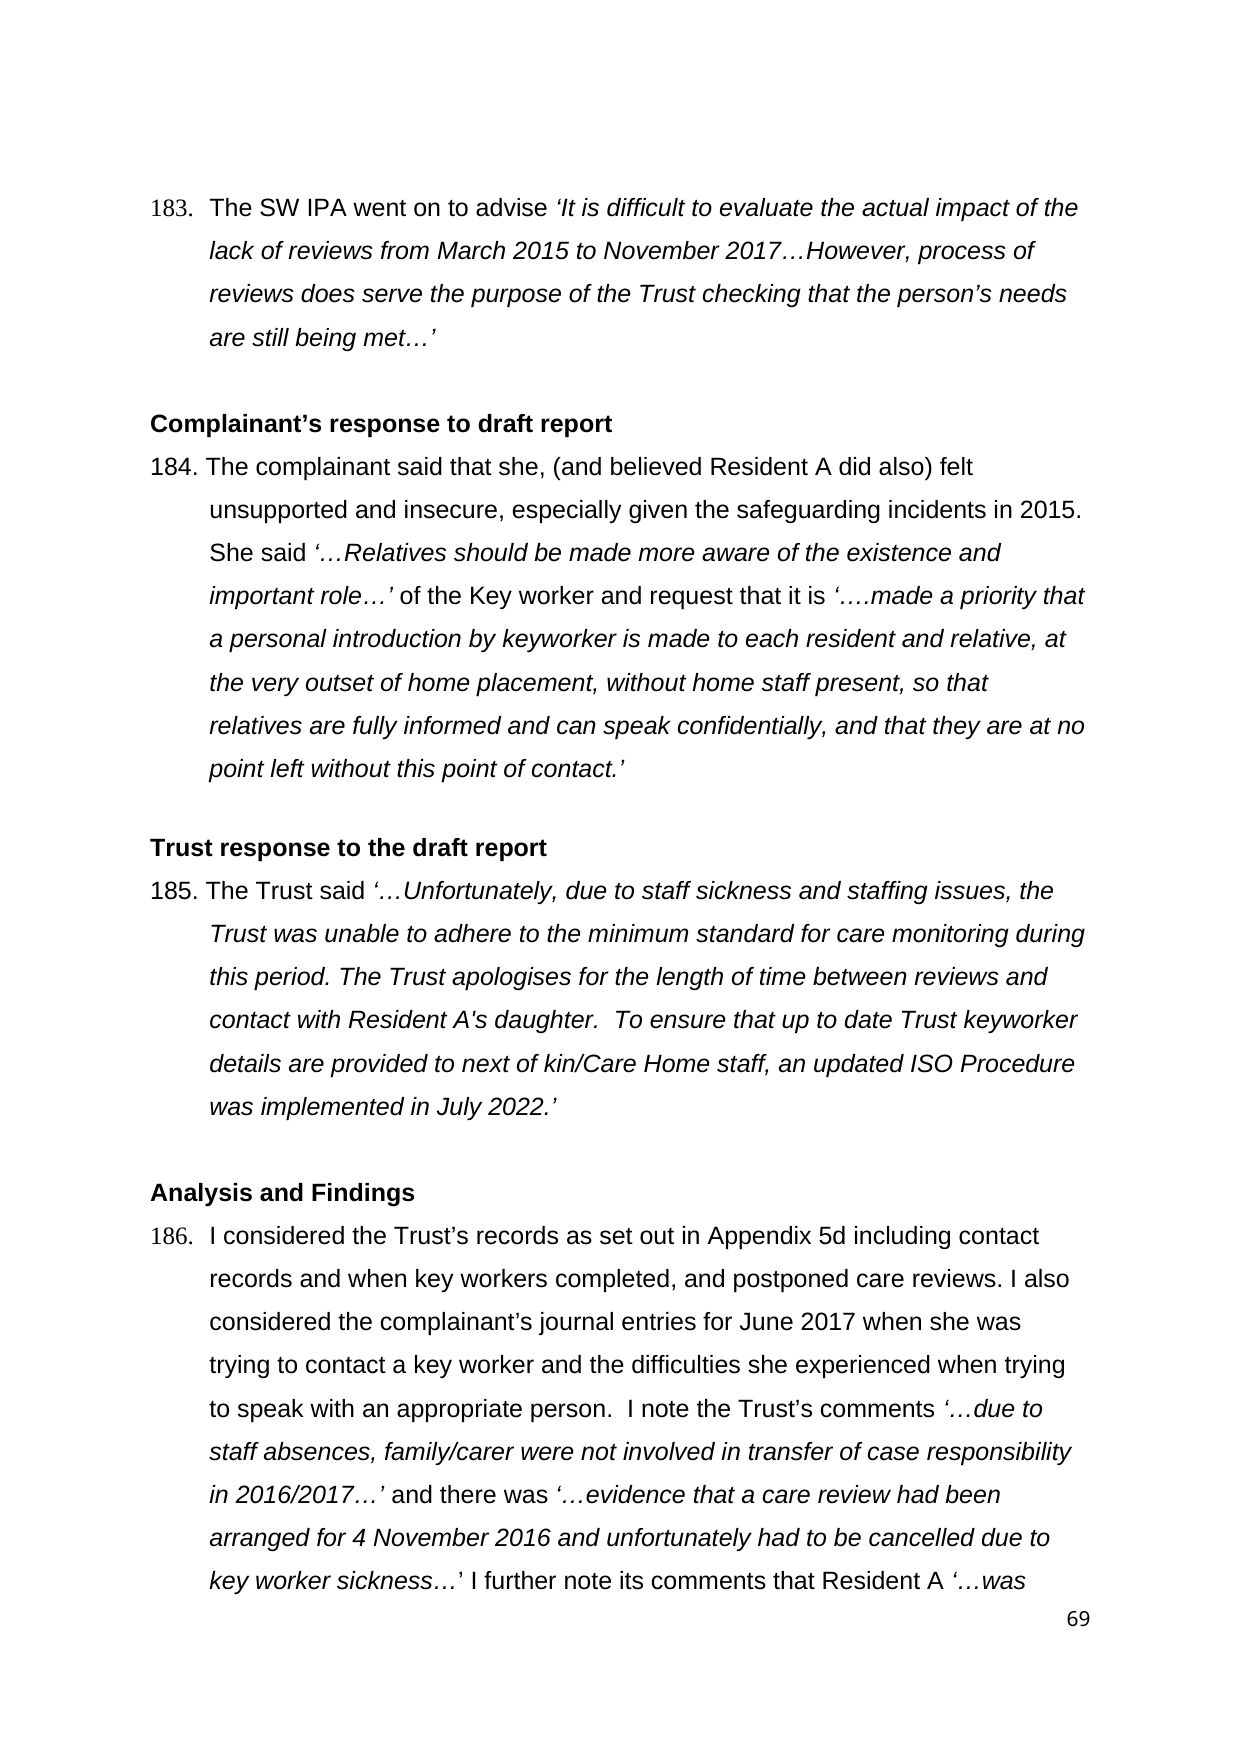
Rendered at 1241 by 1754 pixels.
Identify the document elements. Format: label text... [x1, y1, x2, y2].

list The SW IPA went on to advise ‘It is difficult to evaluate the actual impact of the lack of reviews from March 2015 to November 2017…However, process of reviews does serve the purpose of the Trust checking that the person’s needs are still being met…’ [150, 193, 1090, 351]
list I considered the Trust’s records as set out in Appendix 5d including contact records and when key workers completed, and postponed care reviews. I also considered the complainant’s journal entries for June 2017 when she was trying to contact a key worker and the difficulties she experienced when trying to speak with an appropriate person. I note the Trust’s comments ‘…due to staff absences, family/carer were not involved in transfer of case responsibility in 2016/2017…’ and there was ‘…evidence that a care review had been arranged for 4 November 2016 and unfortunately had to be cancelled due to key worker sickness…’ I further note its comments that Resident A ‘…was [150, 1221, 1090, 1595]
list 185. The Trust said ‘…Unfortunately, due to staff sickness and staffing issues, the Trust was unable to adhere to the minimum standard for care monitoring during this period. The Trust apologises for the length of time between reviews and contact with Resident A's daughter. To ensure that up to date Trust keyworker details are provided to next of kin/Care Home staff, an updated ISO Procedure was implemented in July 2022.’ [150, 876, 1090, 1120]
list Analysis and Findings [150, 1178, 1090, 1207]
text 184. The complainant said that she, (and believed Resident A did also) felt unsupported and insecure, especially given the safeguarding incidents in 2015. She said ‘…Relatives should be made more aware of the existence and important role…’ of the Key worker and request that it is ‘….made a priority that a personal introduction by keyworker is made to each resident and relative, at the very outset of home placement, without home staff present, so that relatives are fully informed and can speak confidentially, and that they are at no point left without this point of contact.’ [150, 452, 1090, 783]
text Trust response to the draft report [150, 833, 1090, 862]
text Complainant’s response to draft report [150, 409, 1090, 438]
